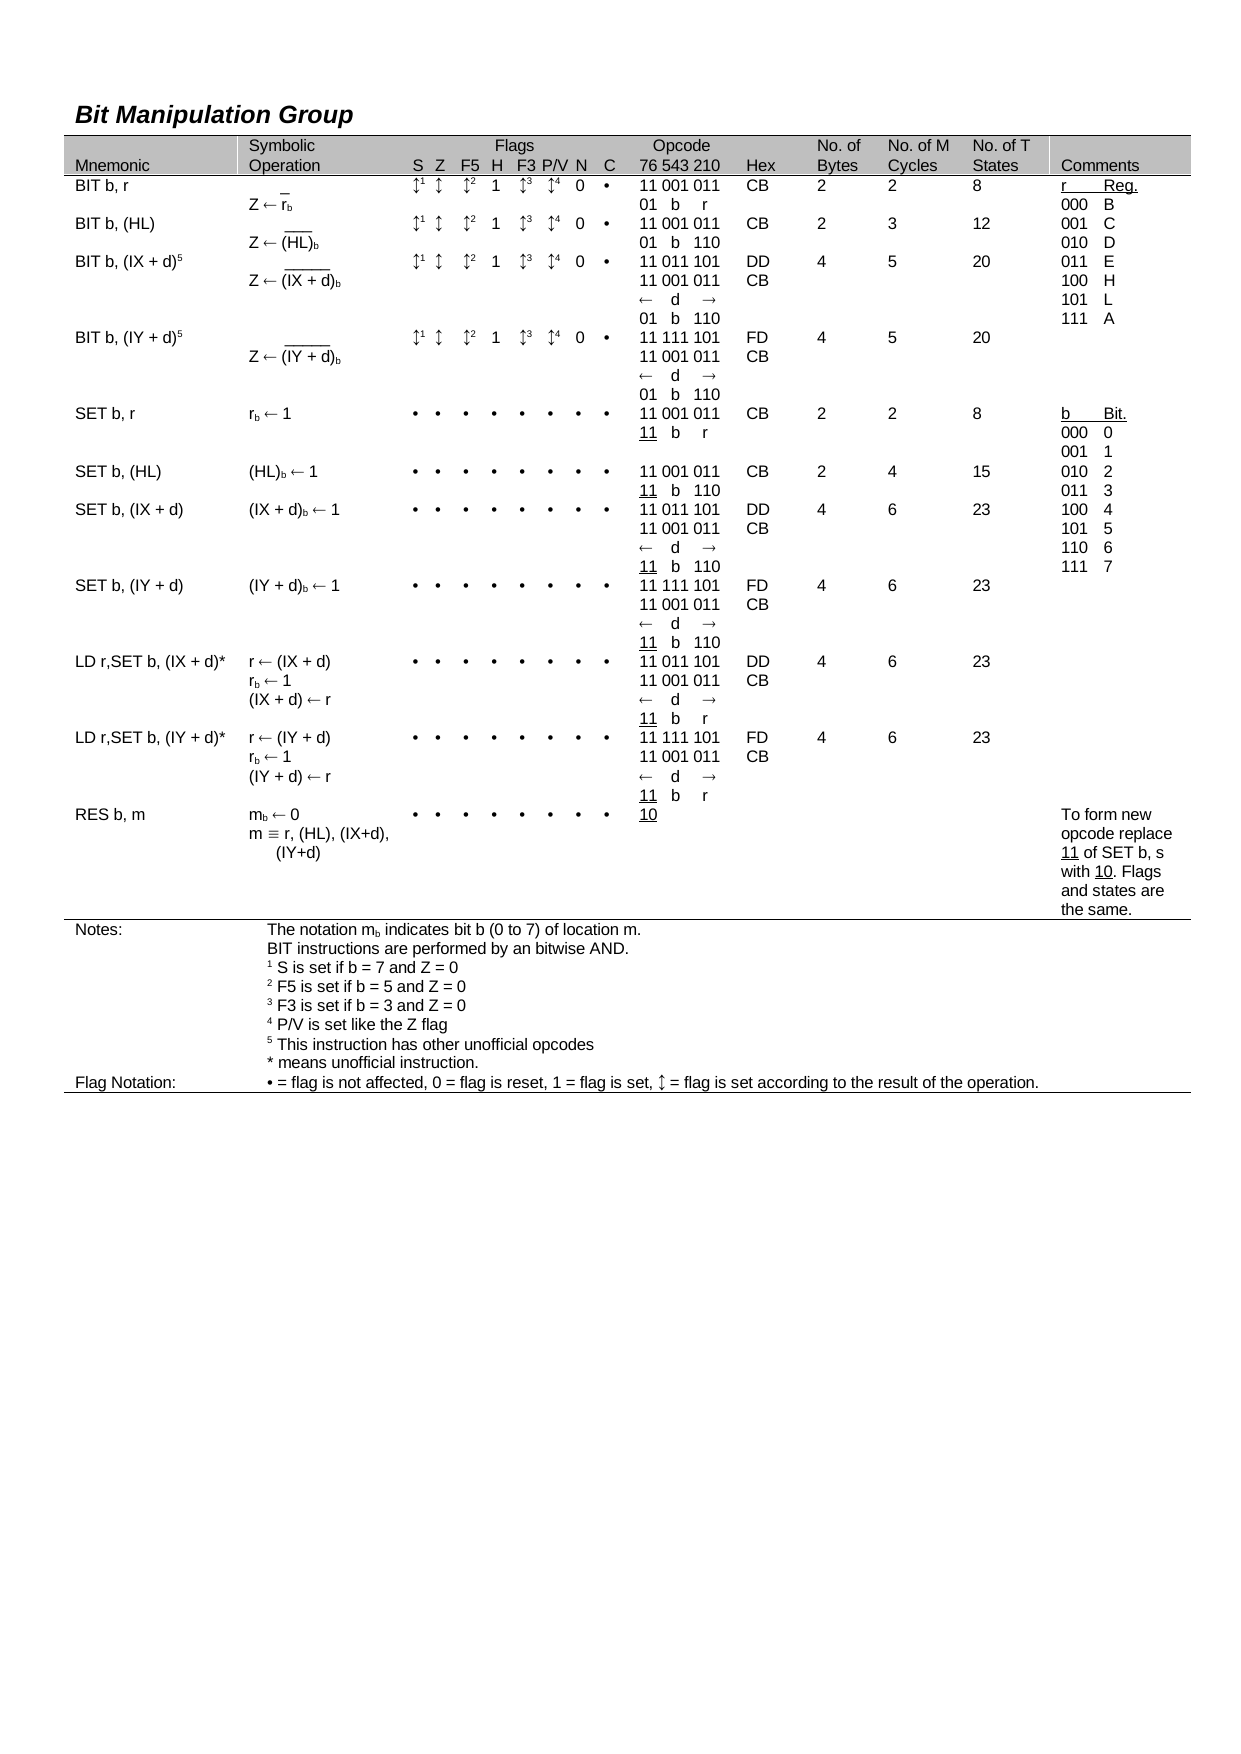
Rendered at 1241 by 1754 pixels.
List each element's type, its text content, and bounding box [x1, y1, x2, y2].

table_header Symbolic Operation [238, 136, 401, 174]
table_cell b1 b b2 1 b3 b4 0 • [401, 176, 628, 214]
table_cell • • • • • • • • [401, 728, 628, 804]
table_cell FD CB [735, 328, 806, 404]
table_cell SET b, (IY + d) [64, 576, 237, 652]
table_cell The notation mb indicates bit b (0 to 7) of location m. BIT instructions are performed by an bitwise AND. 1 S is set if b = 7 and Z = 0 2 F5 is set if b = 5 and Z = 0 3 F3 is set if b = 3 and Z = 0 4 P/V is set like the Z flag 5 This instruction has other unofficial opcodes * means unofficial instruction. [256, 920, 1191, 1072]
table_cell _ Z ¬ rb [238, 176, 401, 214]
table_cell 20 [961, 252, 1049, 328]
table_header Flags S Z F5 H F3 P/V N C [401, 136, 628, 174]
table_cell [1050, 652, 1191, 728]
table_cell CB [735, 461, 806, 499]
table_cell Flag Notation: [64, 1073, 256, 1092]
table_cell • = flag is not affected, 0 = flag is reset, 1 = flag is set, b = flag is set according to the result of the operation. [256, 1073, 1191, 1092]
table_cell Notes: [64, 920, 256, 1072]
table_cell • • • • • • • • [401, 652, 628, 728]
table_header Hex [735, 136, 806, 174]
table_cell CB [735, 214, 806, 252]
table_cell 20 [961, 328, 1049, 404]
table_cell • • • • • • • • [401, 805, 628, 919]
table_cell 010 2 011 3 [1050, 461, 1191, 499]
table_cell 2 [876, 176, 961, 214]
table_cell 5 [876, 328, 961, 404]
table_cell SET b, (HL) [64, 461, 237, 499]
table_header Comments [1050, 136, 1191, 174]
table_cell 11 001 011 11 b 110 [628, 461, 735, 499]
table_cell [1050, 728, 1191, 804]
table_cell _____ Z ¬ (IY + d)b [238, 328, 401, 404]
subtitle Bit Manipulation Group [75, 100, 1165, 129]
table_cell [1050, 576, 1191, 652]
table_cell 4 [806, 328, 876, 404]
table_cell _____ Z ¬ (IX + d)b [238, 252, 401, 328]
table_cell 011 E 100 H 101 L 111 A [1050, 252, 1191, 328]
table_cell 4 [806, 252, 876, 328]
table_cell 3 [876, 214, 961, 252]
table_cell [1050, 328, 1191, 404]
table_cell b Bit. 000 0 001 1 [1050, 404, 1191, 461]
table_cell BIT b, (HL) [64, 214, 237, 252]
table_cell 11 111 101 11 001 011 ¬ d ® 11 b r [628, 728, 735, 804]
table_cell 8 [961, 404, 1049, 461]
table_cell r ¬ (IX + d) rb ¬ 1 (IX + d) ¬ r [238, 652, 401, 728]
table_cell • • • • • • • • [401, 404, 628, 461]
table_cell 8 [961, 176, 1049, 214]
table_cell 23 [961, 728, 1049, 804]
table_cell [876, 805, 961, 919]
table_cell rb ¬ 1 [238, 404, 401, 461]
table_cell BIT b, r [64, 176, 237, 214]
table_cell r Reg. 000 B [1050, 176, 1191, 214]
table_cell 11 011 101 11 001 011 ¬ d ® 01 b 110 [628, 252, 735, 328]
table_cell b1 b b2 1 b3 b4 0 • [401, 214, 628, 252]
table_cell (IY + d)b ¬ 1 [238, 576, 401, 652]
table_cell [806, 805, 876, 919]
table_cell 6 [876, 500, 961, 576]
table_cell 11 001 011 01 b 110 [628, 214, 735, 252]
table_cell 11 111 101 11 001 011 ¬ d ® 11 b 110 [628, 576, 735, 652]
table_cell (IX + d)b ¬ 1 [238, 500, 401, 576]
table_cell 12 [961, 214, 1049, 252]
table_cell 2 [806, 461, 876, 499]
table_cell [735, 805, 806, 919]
table_cell • • • • • • • • [401, 500, 628, 576]
table_cell SET b, r [64, 404, 237, 461]
table_cell mb ¬ 0 m º r, (HL), (IX+d), (IY+d) [238, 805, 401, 919]
table_cell 2 [806, 214, 876, 252]
table_cell 4 [806, 576, 876, 652]
table_cell (HL)b ¬ 1 [238, 461, 401, 499]
table_cell DD CB [735, 500, 806, 576]
table_cell 2 [806, 176, 876, 214]
table_cell 11 001 011 11 b r [628, 404, 735, 461]
table_cell 100 4 101 5 110 6 111 7 [1050, 500, 1191, 576]
table_header No. of M Cycles [876, 136, 961, 174]
table_cell 11 111 101 11 001 011 ¬ d ® 01 b 110 [628, 328, 735, 404]
table_cell CB [735, 176, 806, 214]
table_cell CB [735, 404, 806, 461]
table_header No. of Bytes [806, 136, 876, 174]
table_cell 11 001 011 01 b r [628, 176, 735, 214]
table_cell 15 [961, 461, 1049, 499]
table_cell LD r,SET b, (IX + d)* [64, 652, 237, 728]
table_cell ___ Z ¬ (HL)b [238, 214, 401, 252]
table_cell RES b, m [64, 805, 237, 919]
table_cell DD CB [735, 252, 806, 328]
table_cell DD CB [735, 652, 806, 728]
table_cell FD CB [735, 728, 806, 804]
table_cell b1 b b2 1 b3 b4 0 • [401, 328, 628, 404]
table_cell 23 [961, 652, 1049, 728]
table_cell 4 [876, 461, 961, 499]
table_cell BIT b, (IX + d)5 [64, 252, 237, 328]
table_cell r ¬ (IY + d) rb ¬ 1 (IY + d) ¬ r [238, 728, 401, 804]
table_cell To form new opcode replace 11 of SET b, s with 10. Flags and states are the same. [1050, 805, 1191, 919]
table_cell 4 [806, 500, 876, 576]
table_cell 5 [876, 252, 961, 328]
table_cell 23 [961, 500, 1049, 576]
table_cell 4 [806, 652, 876, 728]
table_cell FD CB [735, 576, 806, 652]
table_cell 6 [876, 728, 961, 804]
table_cell • • • • • • • • [401, 461, 628, 499]
table_cell 10 [628, 805, 735, 919]
table_cell 11 011 101 11 001 011 ¬ d ® 11 b 110 [628, 500, 735, 576]
table_cell [961, 805, 1049, 919]
table_header Mnemonic [64, 136, 237, 174]
table_cell 001 C 010 D [1050, 214, 1191, 252]
table_header Opcode 76 543 210 [628, 136, 735, 174]
table_cell SET b, (IX + d) [64, 500, 237, 576]
table_cell 4 [806, 728, 876, 804]
table_cell 6 [876, 652, 961, 728]
table_cell 6 [876, 576, 961, 652]
table_cell • • • • • • • • [401, 576, 628, 652]
table_cell 11 011 101 11 001 011 ¬ d ® 11 b r [628, 652, 735, 728]
table_cell b1 b b2 1 b3 b4 0 • [401, 252, 628, 328]
table_header No. of T States [961, 136, 1049, 174]
table_cell 2 [876, 404, 961, 461]
table_cell LD r,SET b, (IY + d)* [64, 728, 237, 804]
table_cell 23 [961, 576, 1049, 652]
table_cell BIT b, (IY + d)5 [64, 328, 237, 404]
table_cell 2 [806, 404, 876, 461]
